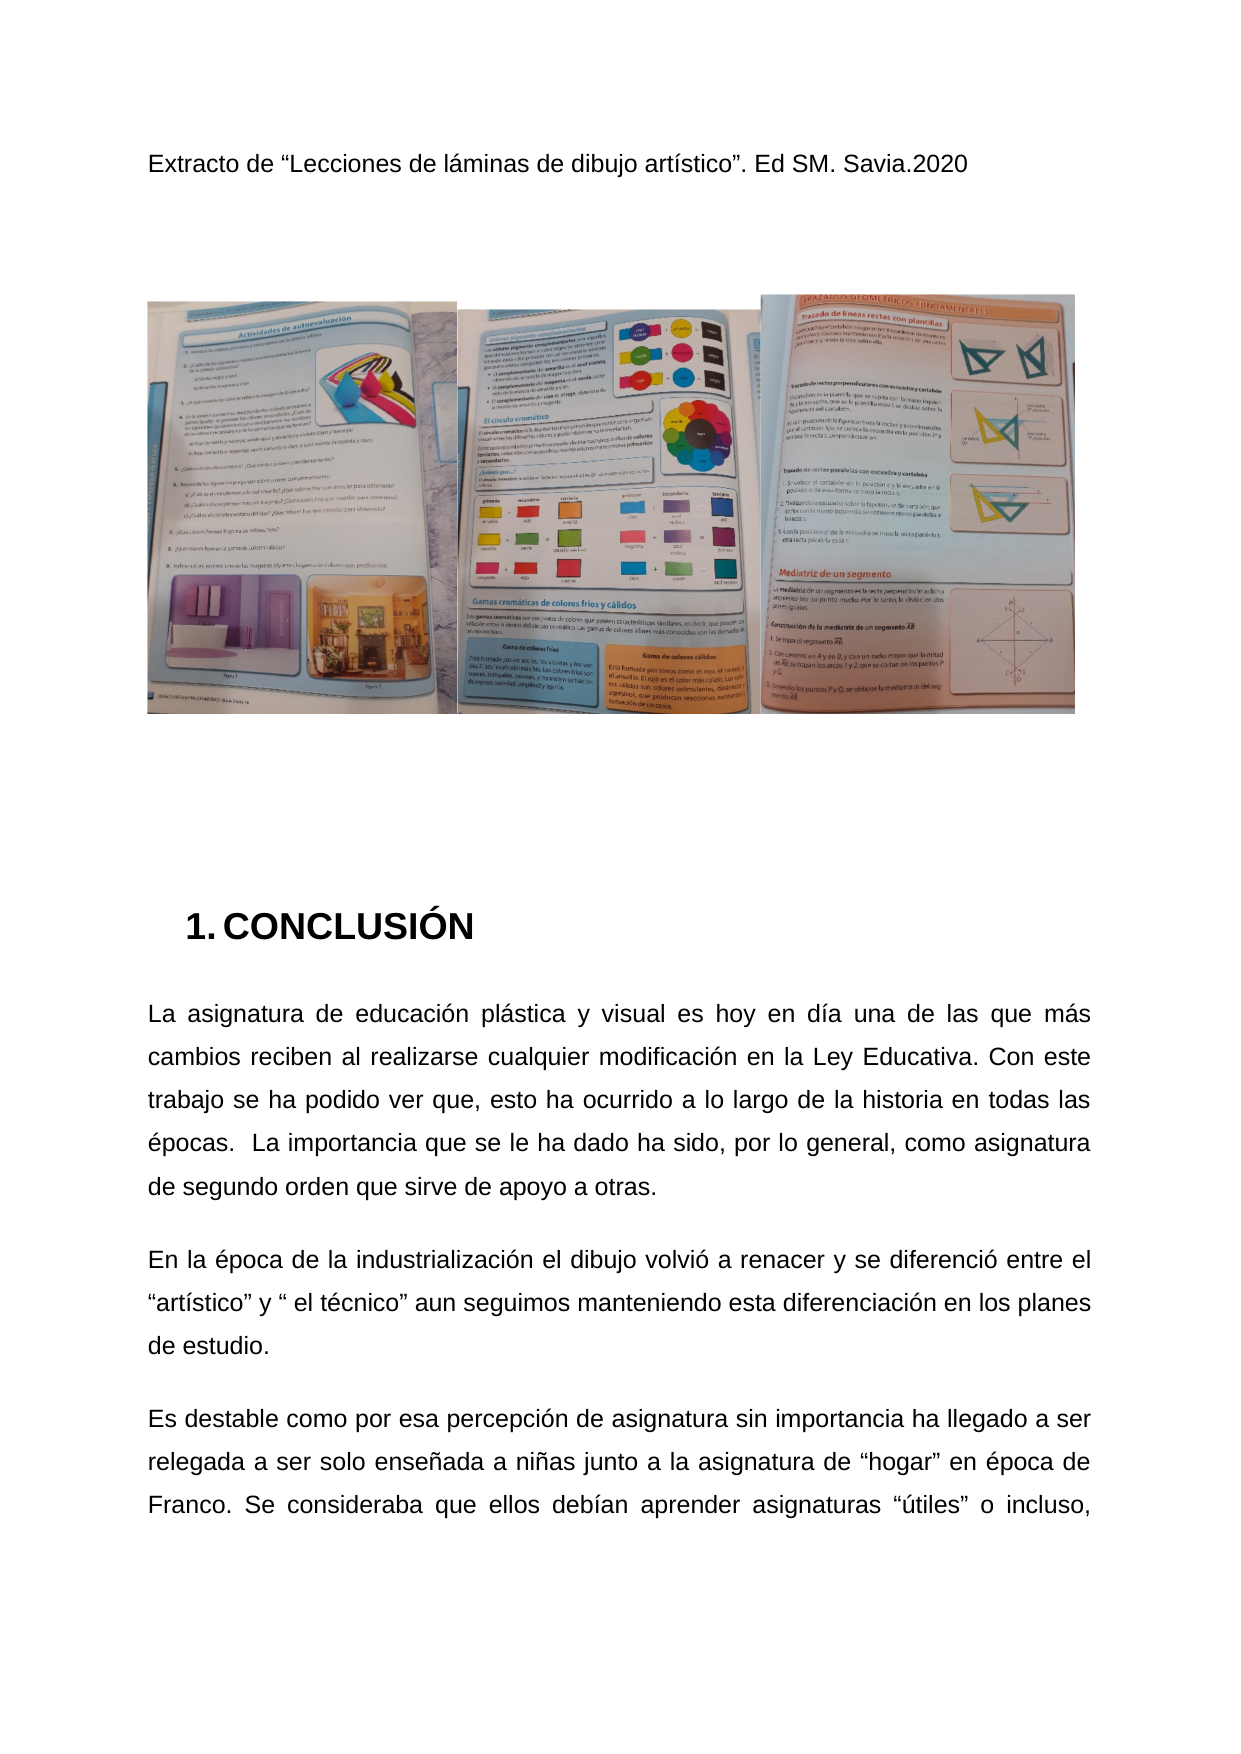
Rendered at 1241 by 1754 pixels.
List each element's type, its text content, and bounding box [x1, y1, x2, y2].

text La asignatura de educación plástica y visual es hoy en día una de las que más cambios reciben al realizarse cualquier modificación en la Ley Educativa. Con este trabajo se ha podido ver que, esto ha ocurrido a lo largo de la historia en todas las épocas. La importancia que se le ha dado ha sido, por lo general, como asignatura de segundo orden que sirve de apoyo a otras. [148, 999, 1093, 1200]
text Extracto de “Lecciones de láminas de dibujo artístico”. Ed SM. Savia.2020 [148, 148, 1093, 177]
list CONCLUSIÓN [185, 904, 1093, 947]
text Es destable como por esa percepción de asignatura sin importancia ha llegado a ser relegada a ser solo enseñada a niñas junto a la asignatura de “hogar” en época de Franco. Se consideraba que ellos debían aprender asignaturas “útiles” o incluso, [148, 1404, 1093, 1519]
text En la época de la industrialización el dibujo volvió a renacer y se diferenció entre el “artístico” y “ el técnico” aun seguimos manteniendo esta diferenciación en los planes de estudio. [148, 1244, 1093, 1359]
picture [148, 302, 457, 714]
picture [761, 295, 1075, 714]
picture [458, 310, 760, 714]
